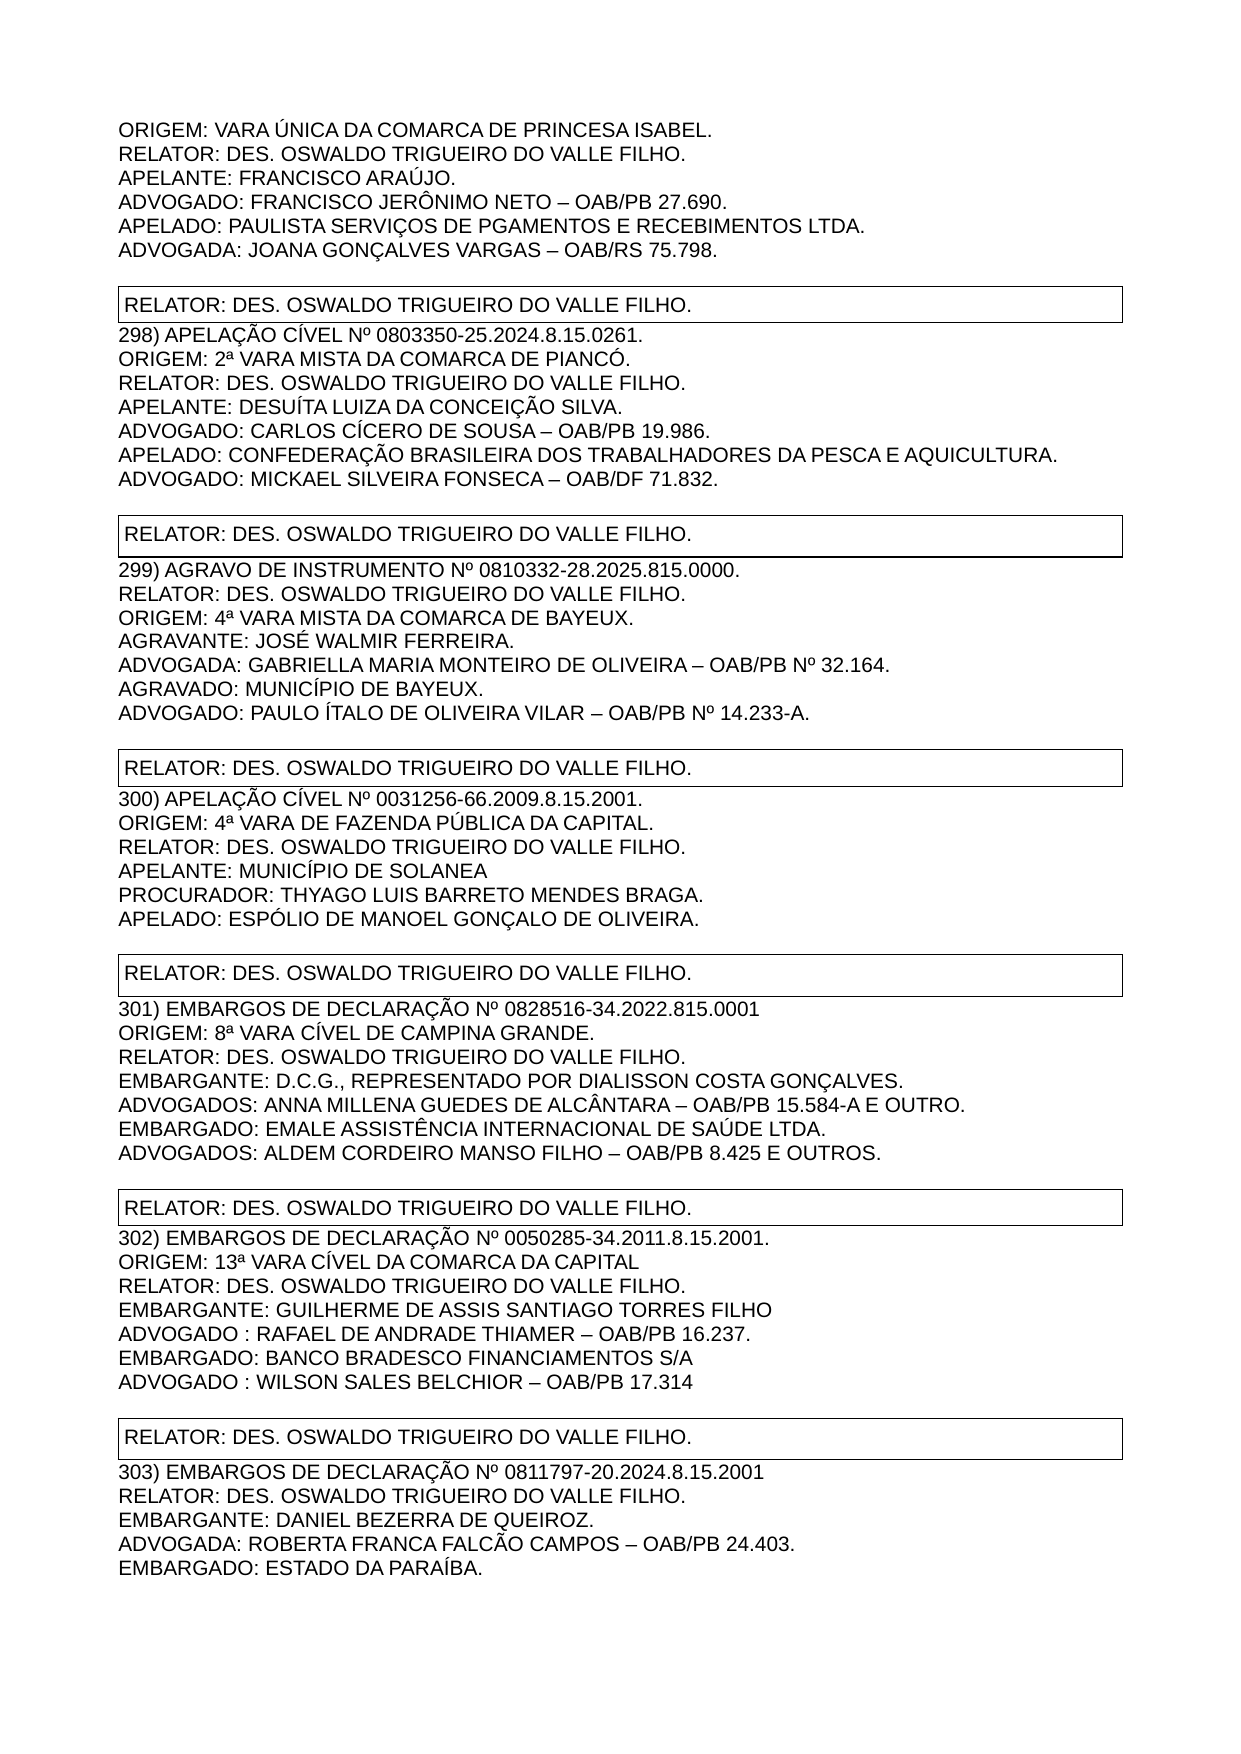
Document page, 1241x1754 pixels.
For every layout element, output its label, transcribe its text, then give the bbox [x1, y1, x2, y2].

text EMBARGANTE: D.C.G., REPRESENTADO POR DIALISSON COSTA GONÇALVES. [118, 1069, 1122, 1093]
text 302) EMBARGOS DE DECLARAÇÃO Nº 0050285-34.2011.8.15.2001. [118, 1226, 1122, 1250]
text EMBARGANTE: GUILHERME DE ASSIS SANTIAGO TORRES FILHO [118, 1298, 1122, 1322]
text APELANTE: FRANCISCO ARAÚJO. [118, 166, 1122, 190]
table_header RELATOR: DES. OSWALDO TRIGUEIRO DO VALLE FILHO. [119, 955, 1122, 996]
text AGRAVADO: MUNICÍPIO DE BAYEUX. [118, 677, 1122, 701]
text ADVOGADOS: ANNA MILLENA GUEDES DE ALCÂNTARA – OAB/PB 15.584-A E OUTRO. [118, 1093, 1122, 1117]
text ADVOGADO: MICKAEL SILVEIRA FONSECA – OAB/DF 71.832. [118, 467, 1122, 491]
text RELATOR: DES. OSWALDO TRIGUEIRO DO VALLE FILHO. [118, 834, 1122, 858]
text RELATOR: DES. OSWALDO TRIGUEIRO DO VALLE FILHO. [118, 371, 1122, 395]
table_header RELATOR: DES. OSWALDO TRIGUEIRO DO VALLE FILHO. [119, 287, 1122, 322]
text ADVOGADA: JOANA GONÇALVES VARGAS – OAB/RS 75.798. [118, 238, 1122, 262]
text PROCURADOR: THYAGO LUIS BARRETO MENDES BRAGA. [118, 882, 1122, 906]
table_header RELATOR: DES. OSWALDO TRIGUEIRO DO VALLE FILHO. [119, 1419, 1122, 1459]
text ADVOGADO : RAFAEL DE ANDRADE THIAMER – OAB/PB 16.237. [118, 1322, 1122, 1346]
table_header RELATOR: DES. OSWALDO TRIGUEIRO DO VALLE FILHO. [119, 750, 1122, 786]
text APELANTE: MUNICÍPIO DE SOLANEA [118, 858, 1122, 882]
text APELADO: ESPÓLIO DE MANOEL GONÇALO DE OLIVEIRA. [118, 906, 1122, 930]
text RELATOR: DES. OSWALDO TRIGUEIRO DO VALLE FILHO. [118, 1274, 1122, 1298]
text ORIGEM: VARA ÚNICA DA COMARCA DE PRINCESA ISABEL. [118, 118, 1122, 142]
text ORIGEM: 8ª VARA CÍVEL DE CAMPINA GRANDE. [118, 1021, 1122, 1045]
text AGRAVANTE: JOSÉ WALMIR FERREIRA. [118, 629, 1122, 653]
table_header RELATOR: DES. OSWALDO TRIGUEIRO DO VALLE FILHO. [119, 516, 1122, 556]
text ADVOGADO: CARLOS CÍCERO DE SOUSA – OAB/PB 19.986. [118, 419, 1122, 443]
text EMBARGANTE: DANIEL BEZERRA DE QUEIROZ. [118, 1508, 1122, 1532]
table_header RELATOR: DES. OSWALDO TRIGUEIRO DO VALLE FILHO. [119, 1190, 1122, 1225]
text RELATOR: DES. OSWALDO TRIGUEIRO DO VALLE FILHO. [118, 142, 1122, 166]
text ADVOGADA: GABRIELLA MARIA MONTEIRO DE OLIVEIRA – OAB/PB Nº 32.164. [118, 653, 1122, 677]
text ORIGEM: 4ª VARA DE FAZENDA PÚBLICA DA CAPITAL. [118, 811, 1122, 834]
text ORIGEM: 4ª VARA MISTA DA COMARCA DE BAYEUX. [118, 605, 1122, 629]
text RELATOR: DES. OSWALDO TRIGUEIRO DO VALLE FILHO. [118, 1484, 1122, 1508]
text ADVOGADO: FRANCISCO JERÔNIMO NETO – OAB/PB 27.690. [118, 190, 1122, 214]
text 298) APELAÇÃO CÍVEL Nº 0803350-25.2024.8.15.0261. [118, 323, 1122, 347]
text RELATOR: DES. OSWALDO TRIGUEIRO DO VALLE FILHO. [118, 581, 1122, 605]
text 300) APELAÇÃO CÍVEL Nº 0031256-66.2009.8.15.2001. [118, 787, 1122, 811]
text APELADO: CONFEDERAÇÃO BRASILEIRA DOS TRABALHADORES DA PESCA E AQUICULTURA. [118, 443, 1122, 467]
text 303) EMBARGOS DE DECLARAÇÃO Nº 0811797-20.2024.8.15.2001 [118, 1460, 1122, 1484]
text EMBARGADO: ESTADO DA PARAÍBA. [118, 1556, 1122, 1580]
text EMBARGADO: BANCO BRADESCO FINANCIAMENTOS S/A [118, 1346, 1122, 1370]
text APELADO: PAULISTA SERVIÇOS DE PGAMENTOS E RECEBIMENTOS LTDA. [118, 214, 1122, 238]
text EMBARGADO: EMALE ASSISTÊNCIA INTERNACIONAL DE SAÚDE LTDA. [118, 1117, 1122, 1141]
text ADVOGADO: PAULO ÍTALO DE OLIVEIRA VILAR – OAB/PB Nº 14.233-A. [118, 701, 1122, 725]
text ORIGEM: 13ª VARA CÍVEL DA COMARCA DA CAPITAL [118, 1250, 1122, 1274]
text RELATOR: DES. OSWALDO TRIGUEIRO DO VALLE FILHO. [118, 1045, 1122, 1069]
text 301) EMBARGOS DE DECLARAÇÃO Nº 0828516-34.2022.815.0001 [118, 997, 1122, 1021]
text ADVOGADO : WILSON SALES BELCHIOR – OAB/PB 17.314 [118, 1370, 1122, 1394]
text APELANTE: DESUÍTA LUIZA DA CONCEIÇÃO SILVA. [118, 395, 1122, 419]
text ADVOGADA: ROBERTA FRANCA FALCÃO CAMPOS – OAB/PB 24.403. [118, 1532, 1122, 1556]
text ORIGEM: 2ª VARA MISTA DA COMARCA DE PIANCÓ. [118, 347, 1122, 371]
text ADVOGADOS: ALDEM CORDEIRO MANSO FILHO – OAB/PB 8.425 E OUTROS. [118, 1141, 1122, 1164]
text 299) AGRAVO DE INSTRUMENTO Nº 0810332-28.2025.815.0000. [118, 558, 1122, 581]
